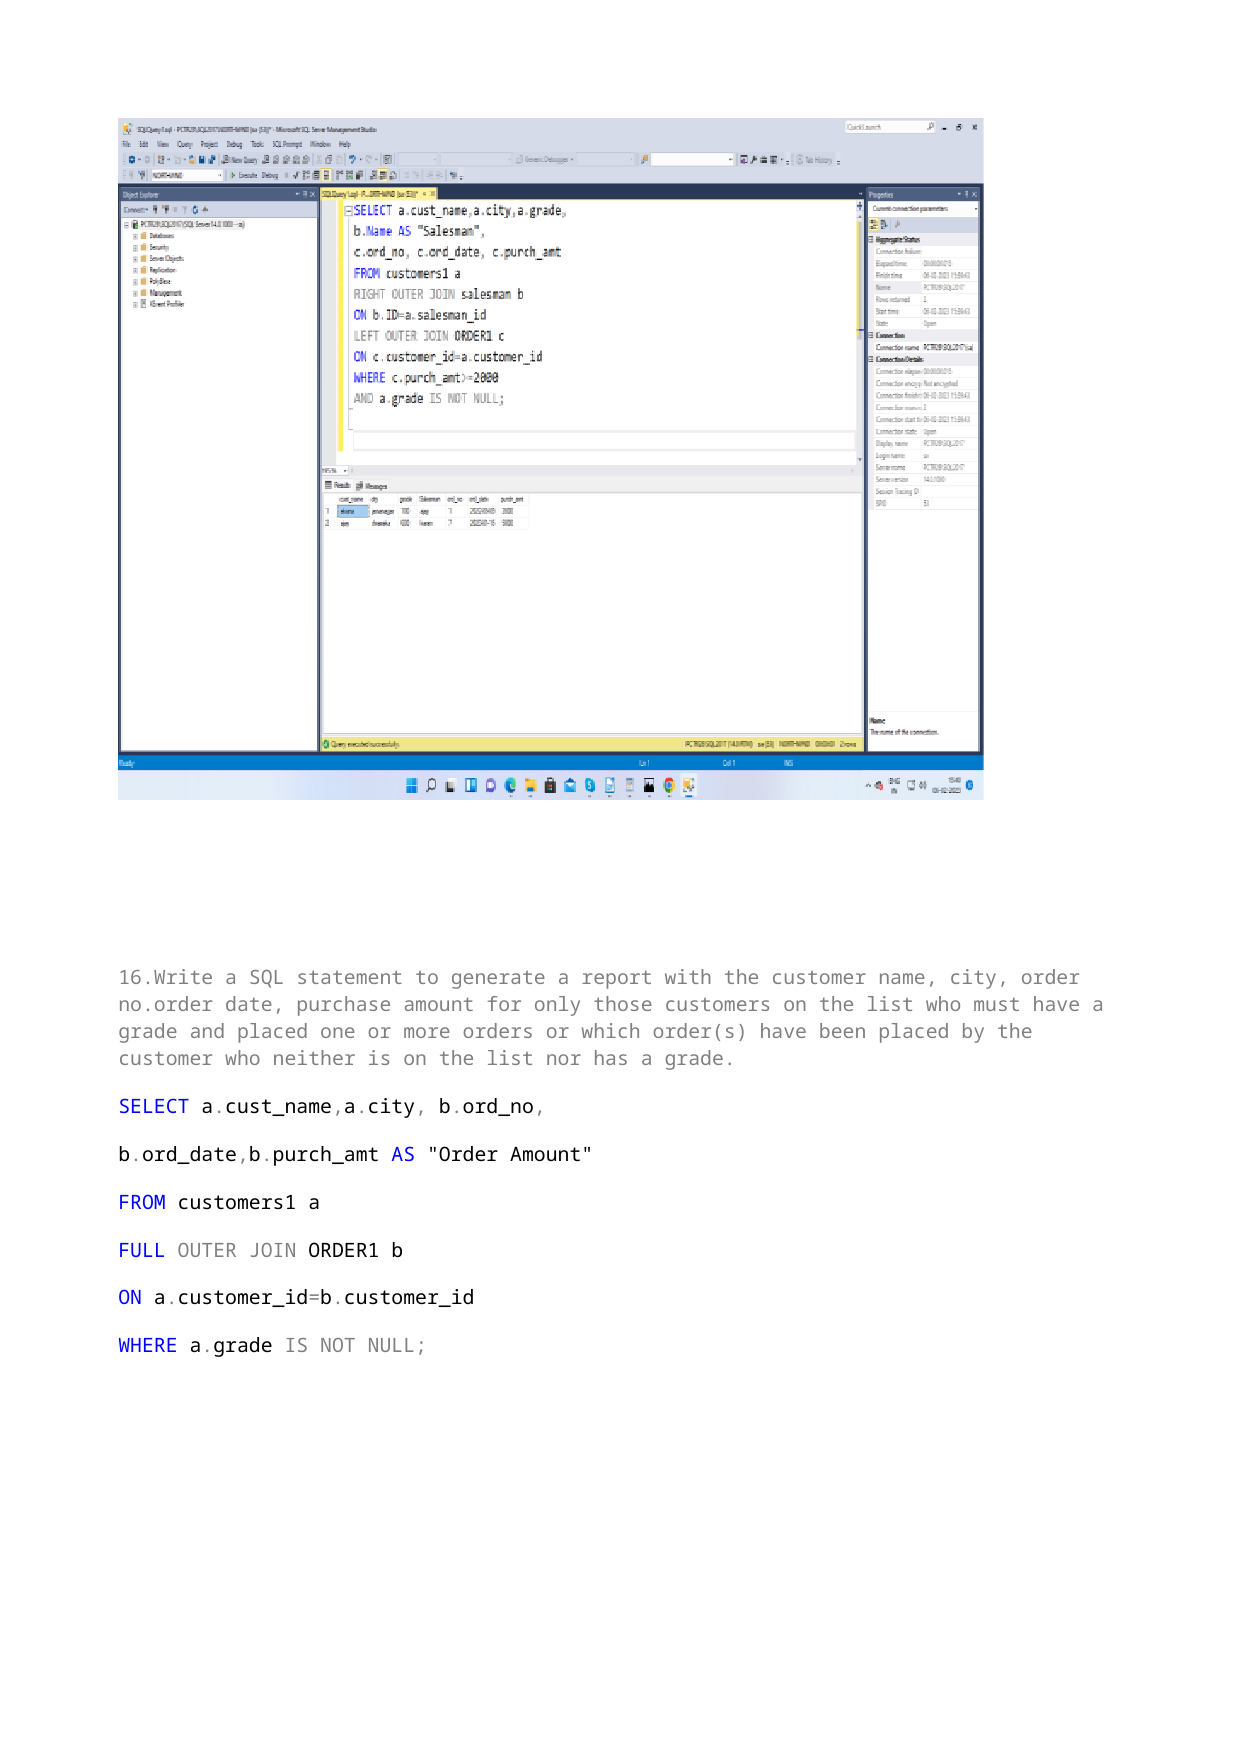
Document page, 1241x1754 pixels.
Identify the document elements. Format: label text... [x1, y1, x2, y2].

text WHERE a.grade IS NOT NULL; [118, 1331, 1122, 1358]
text 16.Write a SQL statement to generate a report with the customer name, city, order no.order date, purchase amount for only those customers on the list who must have a grade and placed one or more orders or which order(s) have been placed by the customer who neither is on the list nor has a grade. [118, 964, 1122, 1072]
text b.ord_date,b.purch_amt AS "Order Amount" [118, 1140, 1122, 1167]
text SELECT a.cust_name,a.city, b.ord_no, [118, 1092, 1122, 1119]
text FULL OUTER JOIN ORDER1 b [118, 1236, 1122, 1263]
text FROM customers1 a [118, 1188, 1122, 1215]
text ON a.customer_id=b.customer_id [118, 1284, 1122, 1311]
